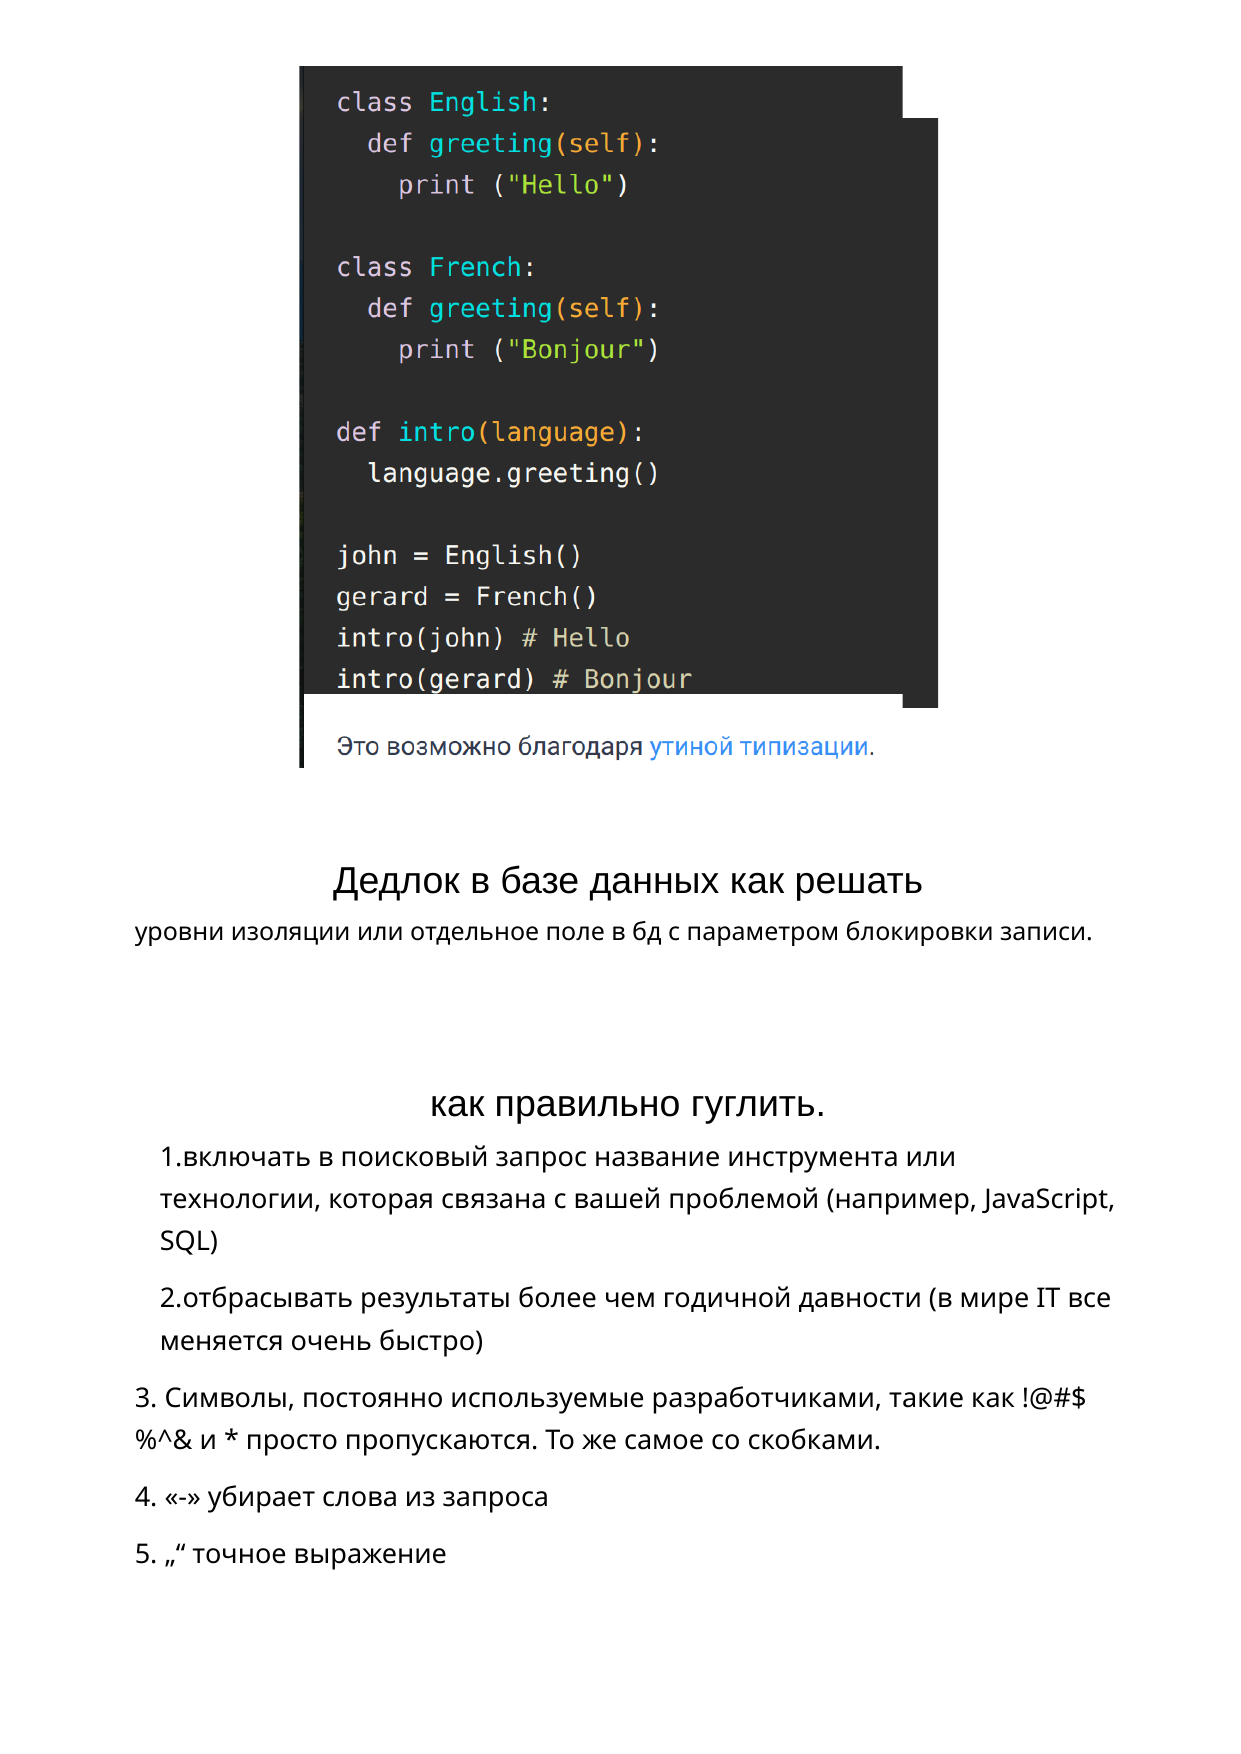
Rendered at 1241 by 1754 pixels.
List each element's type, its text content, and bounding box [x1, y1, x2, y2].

list включать в поисковый запрос название инструмента или технологии, которая связана с вашей проблемой (например, JavaScript, SQL) [134, 1137, 1121, 1259]
text 5. „“ точное выражение [134, 1534, 1121, 1571]
text уровни изоляции или отдельное поле в бд с параметром блокировки записи. [134, 914, 1121, 948]
subtitle Дедлок в базе данных как решать [134, 858, 1121, 901]
subtitle как правильно гуглить. [134, 1081, 1121, 1124]
text 3. Символы, постоянно используемые разработчиками, такие как !@#$%^& и * просто пропускаются. То же самое со скобками. [134, 1378, 1121, 1457]
picture [299, 66, 939, 768]
text 4. «-» убирает слова из запроса [134, 1477, 1121, 1514]
list отбрасывать результаты более чем годичной давности (в мире IT все меняется очень быстро) [134, 1279, 1121, 1358]
